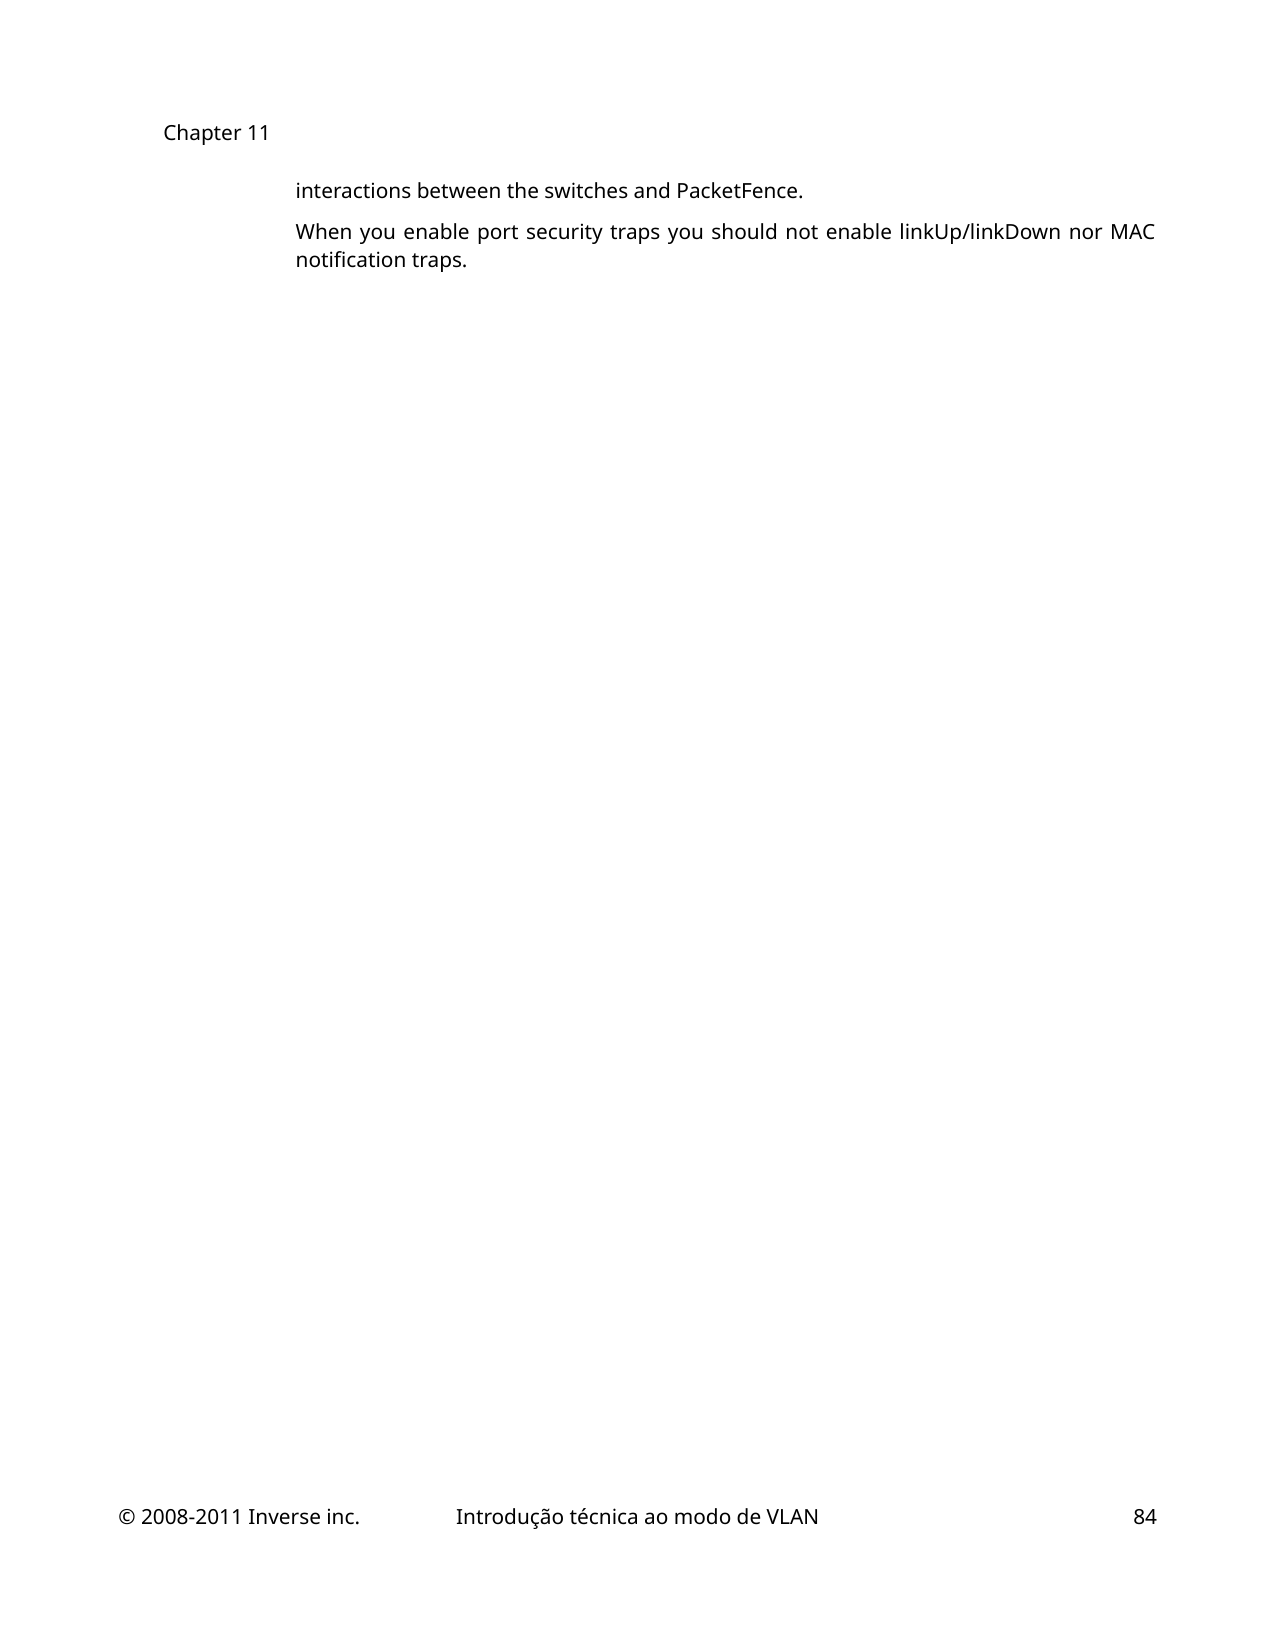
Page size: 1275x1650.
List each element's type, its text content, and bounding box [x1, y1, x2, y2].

text interactions between the switches and PacketFence. [295, 176, 1157, 204]
text When you enable port security traps you should not enable linkUp/linkDown nor MAC notification traps. [295, 217, 1157, 274]
